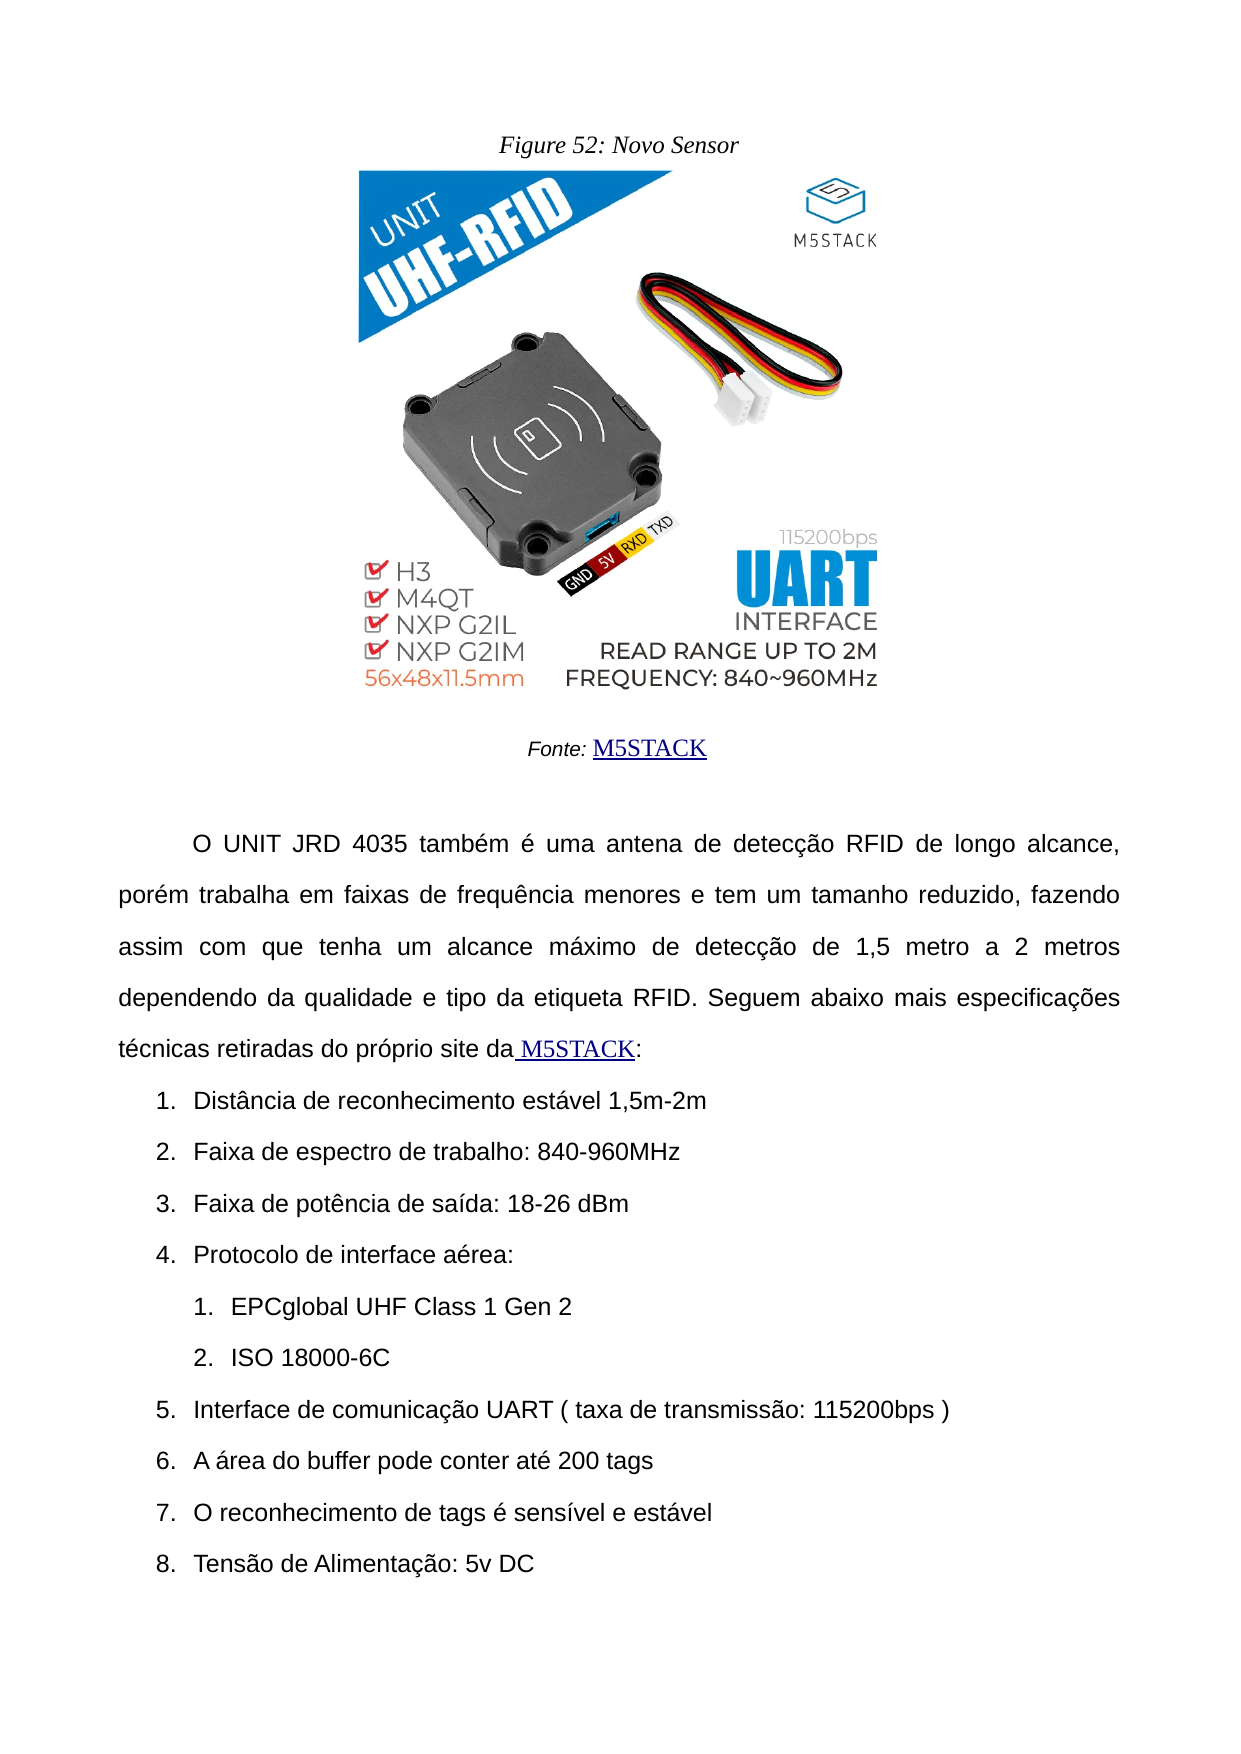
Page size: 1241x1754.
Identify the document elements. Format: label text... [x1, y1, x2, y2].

list O reconhecimento de tags é sensível e estável [156, 1498, 1122, 1526]
list ISO 18000-6C [193, 1343, 1122, 1372]
list Faixa de potência de saída: 18-26 dBm [156, 1189, 1122, 1218]
list Distância de reconhecimento estável 1,5m-2m [156, 1086, 1122, 1115]
list Protocolo de interface aérea: [156, 1240, 1122, 1269]
text O UNIT JRD 4035 também é uma antena de detecção RFID de longo alcance, porém trabalha em faixas de frequência menores e tem um tamanho reduzido, fazendo assim com que tenha um alcance máximo de detecção de 1,5 metro a 2 metros dependendo da qualidade e tipo da etiqueta RFID. Seguem abaixo mais especificações técnicas retiradas do próprio site da M5STACK: [118, 828, 1122, 1063]
list A área do buffer pode conter até 200 tags [156, 1446, 1122, 1475]
picture [347, 159, 893, 704]
list Faixa de espectro de trabalho: 840-960MHz [156, 1137, 1122, 1166]
list EPCglobal UHF Class 1 Gen 2 [193, 1292, 1122, 1321]
list Interface de comunicação UART ( taxa de transmissão: 115200bps ) [156, 1395, 1122, 1423]
list Tensão de Alimentação: 5v DC [156, 1549, 1122, 1578]
text Figure 52: Novo Sensor [348, 131, 892, 159]
text Fonte: M5STACK [118, 733, 1122, 762]
